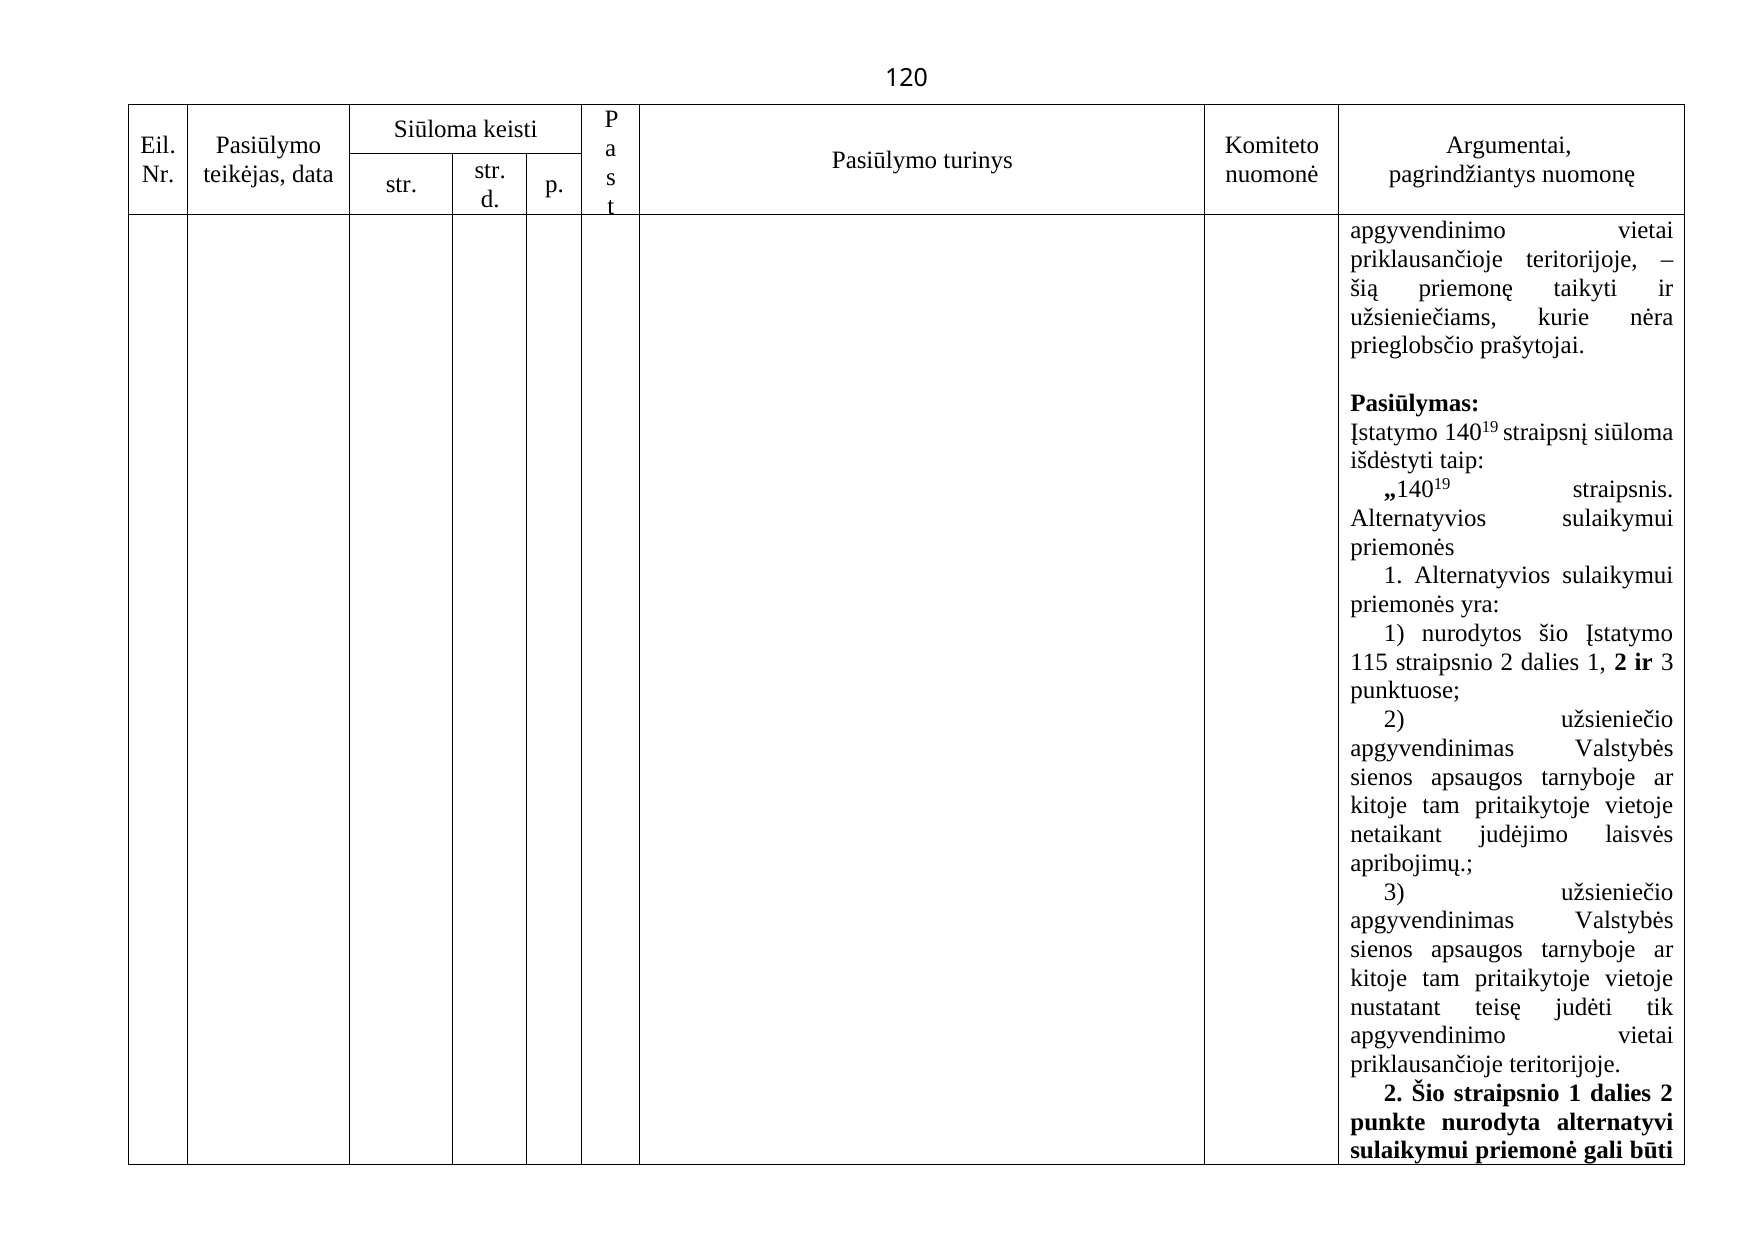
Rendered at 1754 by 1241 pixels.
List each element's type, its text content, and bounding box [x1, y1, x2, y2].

table_cell str. d. [453, 154, 526, 214]
table_cell [350, 215, 452, 1164]
table_cell [453, 215, 526, 1164]
table_cell [129, 215, 187, 1164]
table_cell [582, 215, 639, 1164]
table_header Komiteto nuomonė [1205, 105, 1338, 214]
table_cell [1205, 215, 1338, 1164]
table_header Argumentai, pagrindžiantys nuomonę [1339, 105, 1684, 214]
table_cell str. [350, 154, 452, 214]
table_header Siūloma keisti [350, 105, 581, 153]
table_header Pasiūlymo teikėjas, data [188, 105, 349, 214]
table_cell p. [527, 154, 581, 214]
table_header Eil. Nr. [129, 105, 187, 214]
table_cell [527, 215, 581, 1164]
table_header Pastabos [582, 105, 639, 214]
table_cell apgyvendinimo vietai priklausančioje teritorijoje, – šią priemonę taikyti ir užsieniečiams, kurie nėra prieglobsčio prašytojai. Pasiūlymas: Įstatymo 14019 straipsnį siūloma išdėstyti taip: „14019 straipsnis. Alternatyvios sulaikymui priemonės 1. Alternatyvios sulaikymui priemonės yra: 1) nurodytos šio Įstatymo 115 straipsnio 2 dalies 1, 2 ir 3 punktuose; 2) užsieniečio apgyvendinimas Valstybės sienos apsaugos tarnyboje ar kitoje tam pritaikytoje vietoje netaikant judėjimo laisvės apribojimų.; 3) užsieniečio apgyvendinimas Valstybės sienos apsaugos tarnyboje ar kitoje tam pritaikytoje vietoje nustatant teisę judėti tik apgyvendinimo vietai priklausančioje teritorijoje. 2. Šio straipsnio 1 dalies 2 punkte nurodyta alternatyvi sulaikymui priemonė gali būti [1339, 215, 1684, 1164]
table_cell [640, 215, 1204, 1164]
table_cell [188, 215, 349, 1164]
table_header Pasiūlymo turinys [640, 105, 1204, 214]
